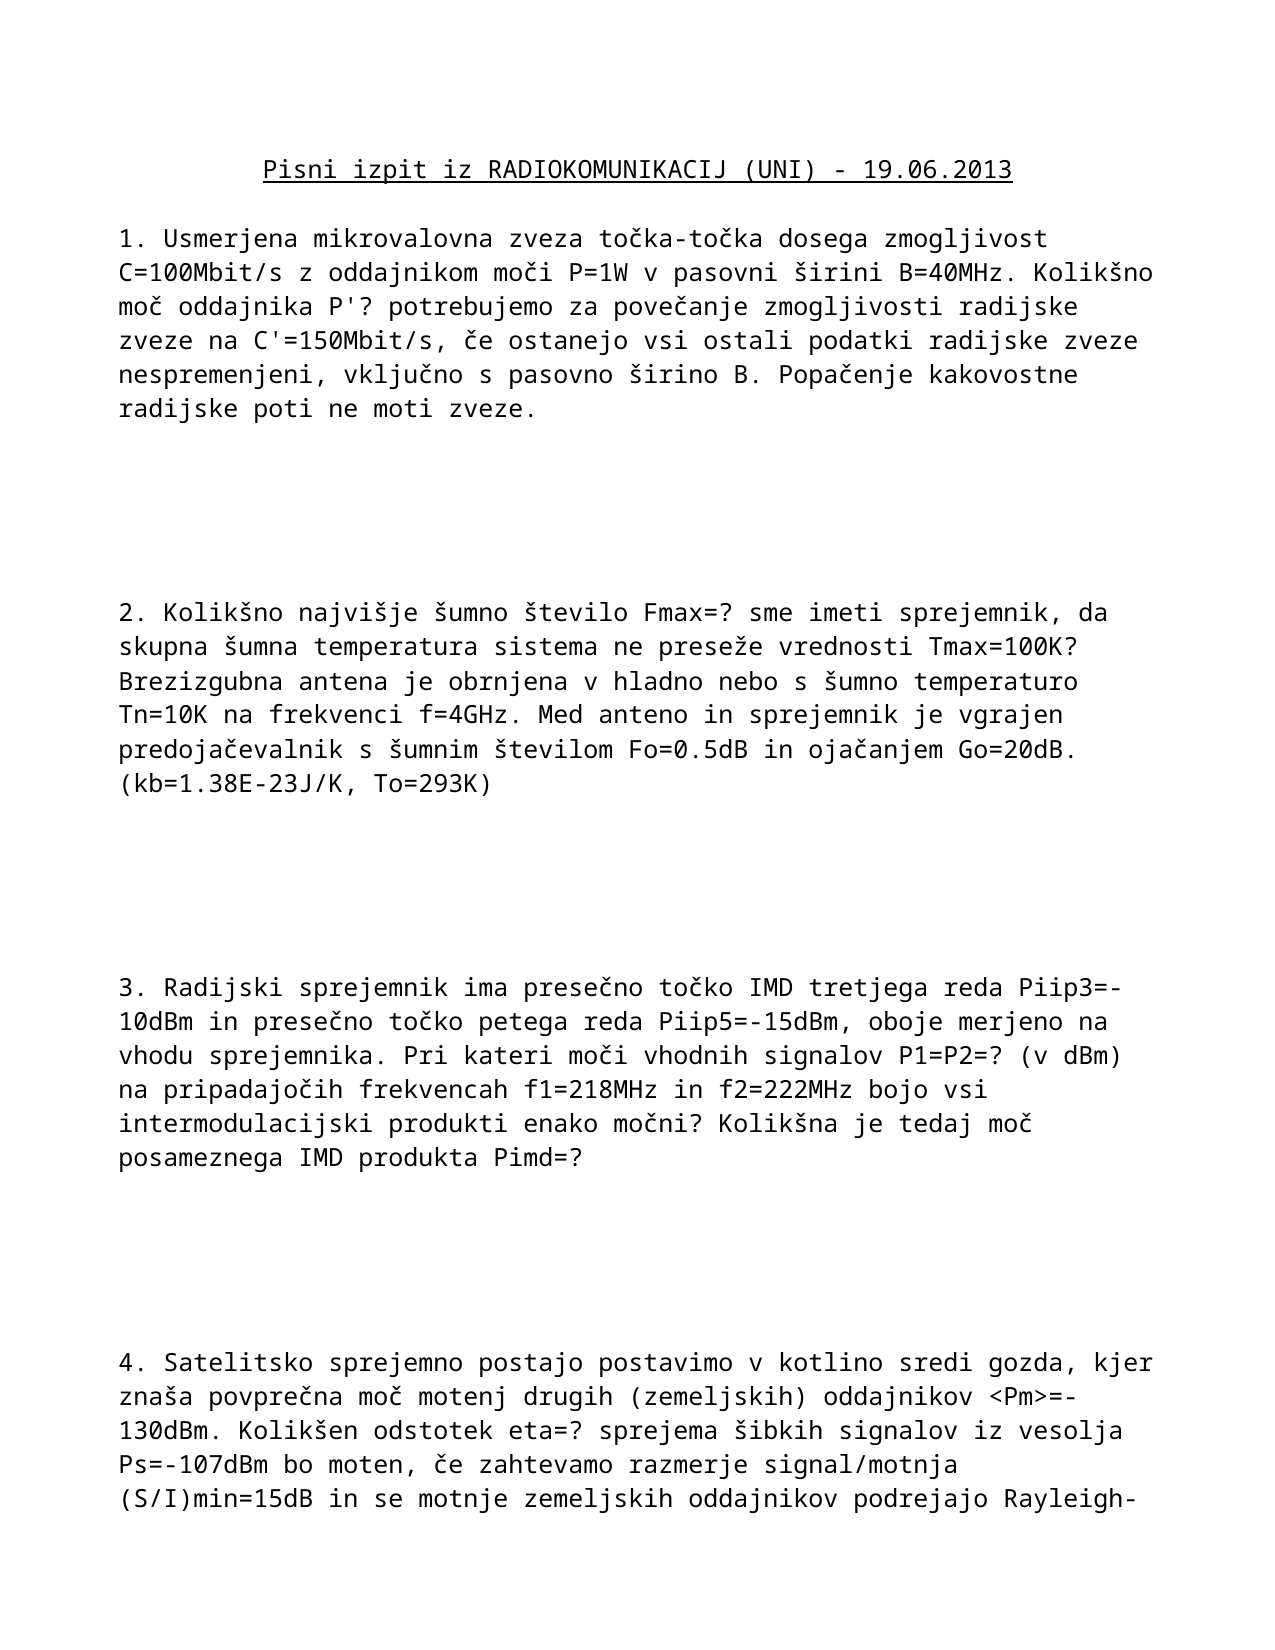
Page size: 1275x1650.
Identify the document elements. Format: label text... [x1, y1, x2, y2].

text 3. Radijski sprejemnik ima presečno točko IMD tretjega reda Piip3=-10dBm in presečno točko petega reda Piip5=-15dBm, oboje merjeno na vhodu sprejemnika. Pri kateri moči vhodnih signalov P1=P2=? (v dBm) na pripadajočih frekvencah f1=218MHz in f2=222MHz bojo vsi intermodulacijski produkti enako močni? Kolikšna je tedaj moč posameznega IMD produkta Pimd=? [118, 970, 1157, 1174]
text 2. Kolikšno najvišje šumno število Fmax=? sme imeti sprejemnik, da skupna šumna temperatura sistema ne preseže vrednosti Tmax=100K? Brezizgubna antena je obrnjena v hladno nebo s šumno temperaturo Tn=10K na frekvenci f=4GHz. Med anteno in sprejemnik je vgrajen predojačevalnik s šumnim številom Fo=0.5dB in ojačanjem Go=20dB. (kb=1.38E-23J/K, To=293K) [118, 595, 1157, 799]
text Pisni izpit iz RADIOKOMUNIKACIJ (UNI) - 19.06.2013 [118, 152, 1157, 186]
text 1. Usmerjena mikrovalovna zveza točka-točka dosega zmogljivost C=100Mbit/s z oddajnikom moči P=1W v pasovni širini B=40MHz. Kolikšno moč oddajnika P'? potrebujemo za povečanje zmogljivosti radijske zveze na C'=150Mbit/s, če ostanejo vsi ostali podatki radijske zveze nespremenjeni, vključno s pasovno širino B. Popačenje kakovostne radijske poti ne moti zveze. [118, 220, 1157, 425]
text 4. Satelitsko sprejemno postajo postavimo v kotlino sredi gozda, kjer znaša povprečna moč motenj drugih (zemeljskih) oddajnikov <Pm>=-130dBm. Kolikšen odstotek eta=? sprejema šibkih signalov iz vesolja Ps=-107dBm bo moten, če zahtevamo razmerje signal/motnja (S/I)min=15dB in se motnje zemeljskih oddajnikov podrejajo Rayleigh- [118, 1344, 1157, 1515]
